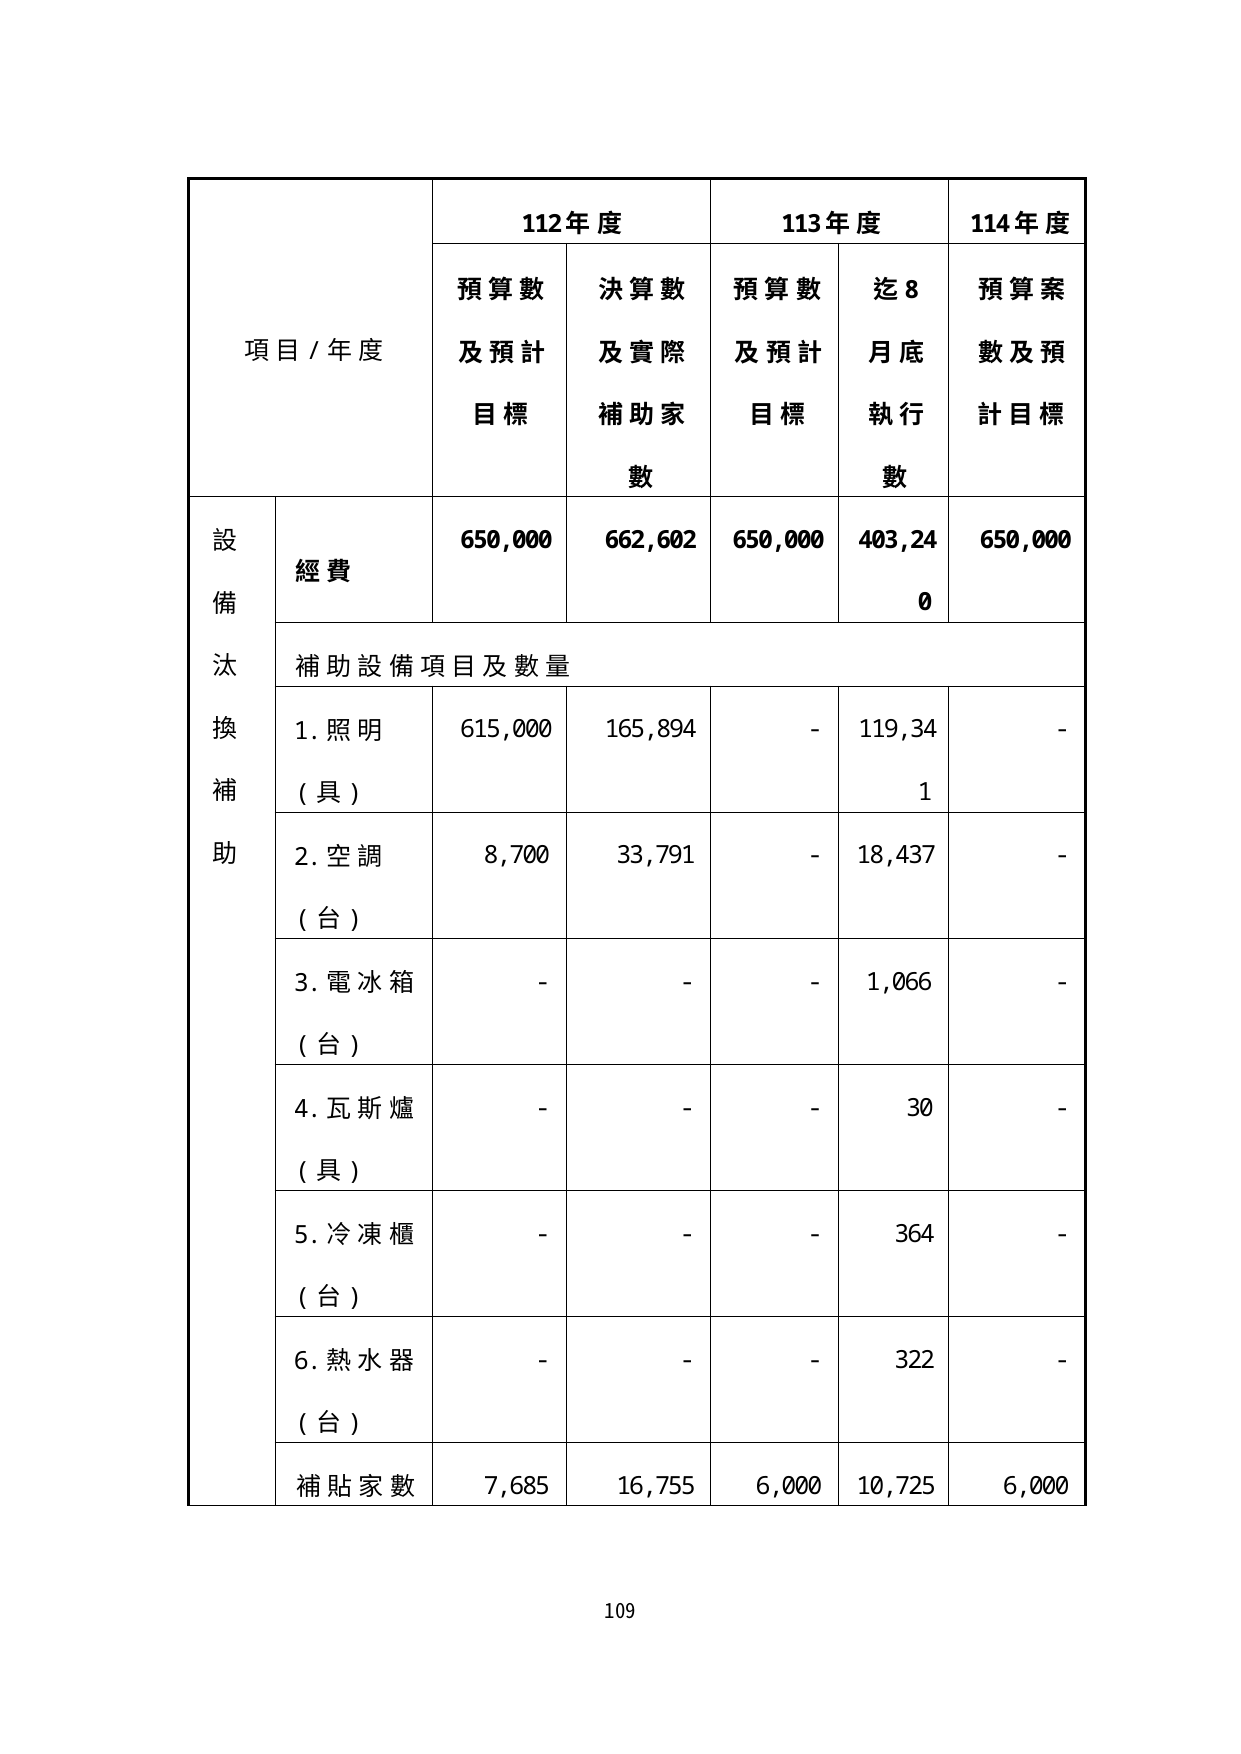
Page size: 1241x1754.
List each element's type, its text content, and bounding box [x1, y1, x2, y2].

table_cell 1,066 [839, 939, 948, 1064]
table_cell - [711, 1191, 838, 1316]
table_cell 1.照明(具) [276, 687, 432, 812]
table_cell 403,240 [839, 497, 948, 622]
table_cell - [711, 813, 838, 938]
table_cell 650,000 [949, 497, 1084, 622]
table_cell - [433, 1191, 566, 1316]
table_cell 650,000 [433, 497, 566, 622]
table_cell - [711, 1065, 838, 1190]
table_cell 8,700 [433, 813, 566, 938]
table_cell - [433, 939, 566, 1064]
table_cell 6.熱水器(台) [276, 1317, 432, 1442]
table_cell 迄8月底執行數 [839, 244, 948, 496]
table_cell - [949, 1065, 1084, 1190]
table_cell - [433, 1317, 566, 1442]
table_cell - [949, 813, 1084, 938]
table_cell 662,602 [567, 497, 710, 622]
table_cell 預算數 及預計目標 [433, 244, 566, 496]
table_cell 補貼家數 [276, 1443, 432, 1505]
table_cell 650,000 [711, 497, 838, 622]
table_cell - [567, 939, 710, 1064]
table_cell 6,000 [949, 1443, 1084, 1505]
table_cell - [567, 1065, 710, 1190]
table_cell - [567, 1191, 710, 1316]
table_header 114年度 [949, 180, 1084, 243]
table_cell 經費 [276, 497, 432, 622]
table_cell - [949, 1317, 1084, 1442]
table_cell 3.電冰箱(台) [276, 939, 432, 1064]
table_cell 10,725 [839, 1443, 948, 1505]
table_cell 364 [839, 1191, 948, 1316]
table_cell 設備汰換補助 [190, 497, 275, 1505]
table_header 113年度 [711, 180, 948, 243]
table_cell 16,755 [567, 1443, 710, 1505]
table_cell 6,000 [711, 1443, 838, 1505]
table_cell 7,685 [433, 1443, 566, 1505]
table_cell - [711, 687, 838, 812]
table_cell 119,341 [839, 687, 948, 812]
table_header 項目/年度 [190, 180, 432, 496]
table_cell 補助設備項目及數量 [276, 623, 1084, 686]
table_cell - [711, 939, 838, 1064]
table_cell 預算數 及預計目標 [711, 244, 838, 496]
table_cell 322 [839, 1317, 948, 1442]
table_cell 預算案數及預計目標 [949, 244, 1084, 496]
table_cell 5.冷凍櫃(台) [276, 1191, 432, 1316]
table_cell 18,437 [839, 813, 948, 938]
table_cell - [567, 1317, 710, 1442]
table_cell - [949, 939, 1084, 1064]
table_cell - [711, 1317, 838, 1442]
table_cell 2.空調(台) [276, 813, 432, 938]
table_cell 165,894 [567, 687, 710, 812]
table_cell - [433, 1065, 566, 1190]
table_cell 615,000 [433, 687, 566, 812]
table_cell 4.瓦斯爐(具) [276, 1065, 432, 1190]
table_cell - [949, 687, 1084, 812]
table_cell - [949, 1191, 1084, 1316]
table_cell 30 [839, 1065, 948, 1190]
table_header 112年度 [433, 180, 710, 243]
table_cell 33,791 [567, 813, 710, 938]
table_cell 決算數及實際補助家數 [567, 244, 710, 496]
